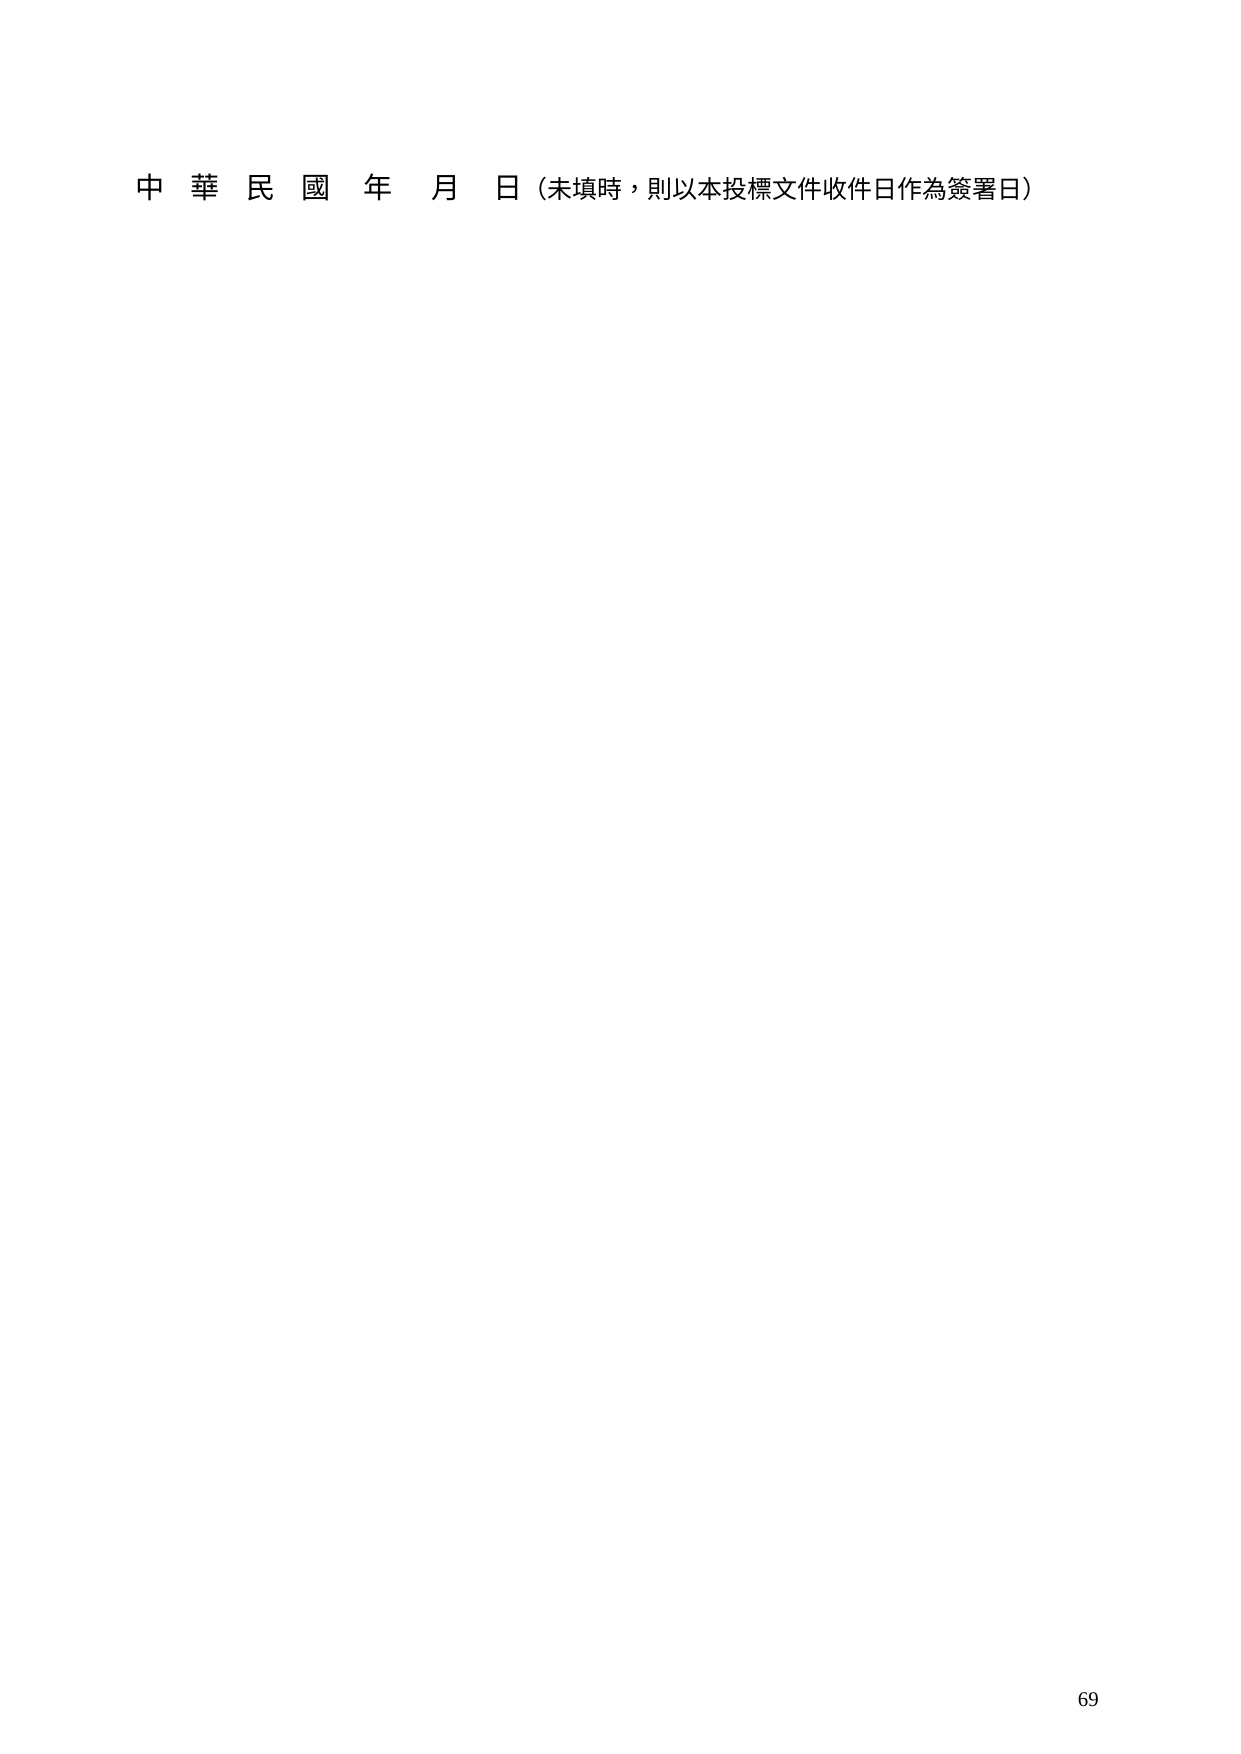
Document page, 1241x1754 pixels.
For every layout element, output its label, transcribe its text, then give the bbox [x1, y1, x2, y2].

text 中 華 民 國 年 月 日（未填時，則以本投標文件收件日作為簽署日） [135, 164, 1093, 207]
